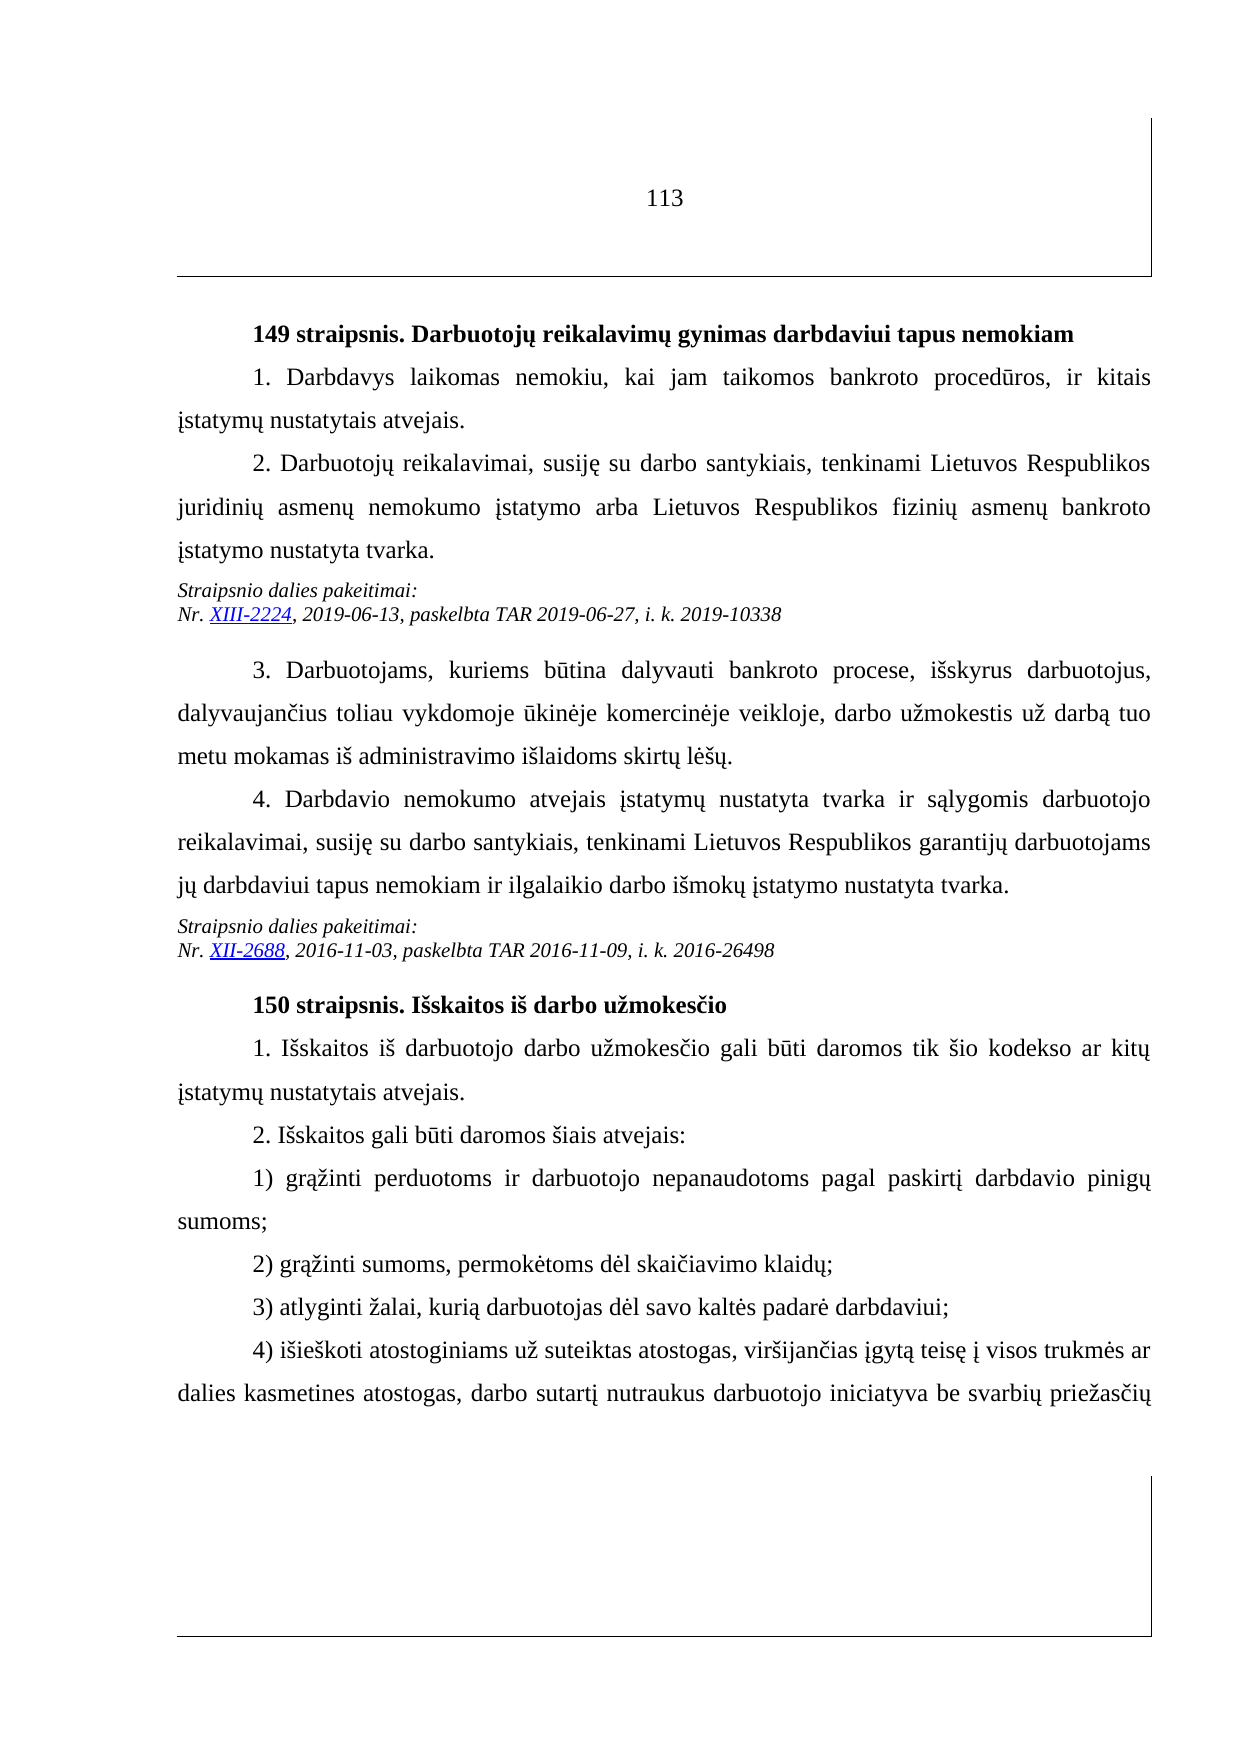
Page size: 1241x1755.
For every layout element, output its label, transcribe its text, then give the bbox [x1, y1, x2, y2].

text Nr. XIII-2224, 2019-06-13, paskelbta TAR 2019-06-27, i. k. 2019-10338 [177, 602, 1152, 626]
subtitle 150 straipsnis. Išskaitos iš darbo užmokesčio [177, 990, 1152, 1019]
text 2. Išskaitos gali būti daromos šiais atvejais: [177, 1120, 1152, 1148]
text 3. Darbuotojams, kuriems būtina dalyvauti bankroto procese, išskyrus darbuotojus, dalyvaujančius toliau vykdomoje ūkinėje komercinėje veikloje, darbo užmokestis už darbą tuo metu mokamas iš administravimo išlaidoms skirtų lėšų. [177, 655, 1152, 770]
text Nr. XII-2688, 2016-11-03, paskelbta TAR 2016-11-09, i. k. 2016-26498 [177, 938, 1152, 962]
text 4) išieškoti atostoginiams už suteiktas atostogas, viršijančias įgytą teisę į visos trukmės ar dalies kasmetines atostogas, darbo sutartį nutraukus darbuotojo iniciatyva be svarbių priežasčių [177, 1335, 1152, 1407]
text 2) grąžinti sumoms, permokėtoms dėl skaičiavimo klaidų; [177, 1249, 1152, 1278]
text Straipsnio dalies pakeitimai: [177, 578, 1152, 602]
text 1. Darbdavys laikomas nemokiu, kai jam taikomos bankroto procedūros, ir kitais įstatymų nustatytais atvejais. [177, 362, 1152, 434]
text 1) grąžinti perduotoms ir darbuotojo nepanaudotoms pagal paskirtį darbdavio pinigų sumoms; [177, 1163, 1152, 1235]
text Straipsnio dalies pakeitimai: [177, 913, 1152, 938]
text 3) atlyginti žalai, kurią darbuotojas dėl savo kaltės padarė darbdaviui; [177, 1292, 1152, 1321]
text 1. Išskaitos iš darbuotojo darbo užmokesčio gali būti daromos tik šio kodekso ar kitų įstatymų nustatytais atvejais. [177, 1033, 1152, 1105]
text 2. Darbuotojų reikalavimai, susiję su darbo santykiais, tenkinami Lietuvos Respublikos juridinių asmenų nemokumo įstatymo arba Lietuvos Respublikos fizinių asmenų bankroto įstatymo nustatyta tvarka. [177, 448, 1152, 563]
subtitle 149 straipsnis. Darbuotojų reikalavimų gynimas darbdaviui tapus nemokiam [177, 319, 1152, 348]
text 4. Darbdavio nemokumo atvejais įstatymų nustatyta tvarka ir sąlygomis darbuotojo reikalavimai, susiję su darbo santykiais, tenkinami Lietuvos Respublikos garantijų darbuotojams jų darbdaviui tapus nemokiam ir ilgalaikio darbo išmokų įstatymo nustatyta tvarka. [177, 784, 1152, 899]
